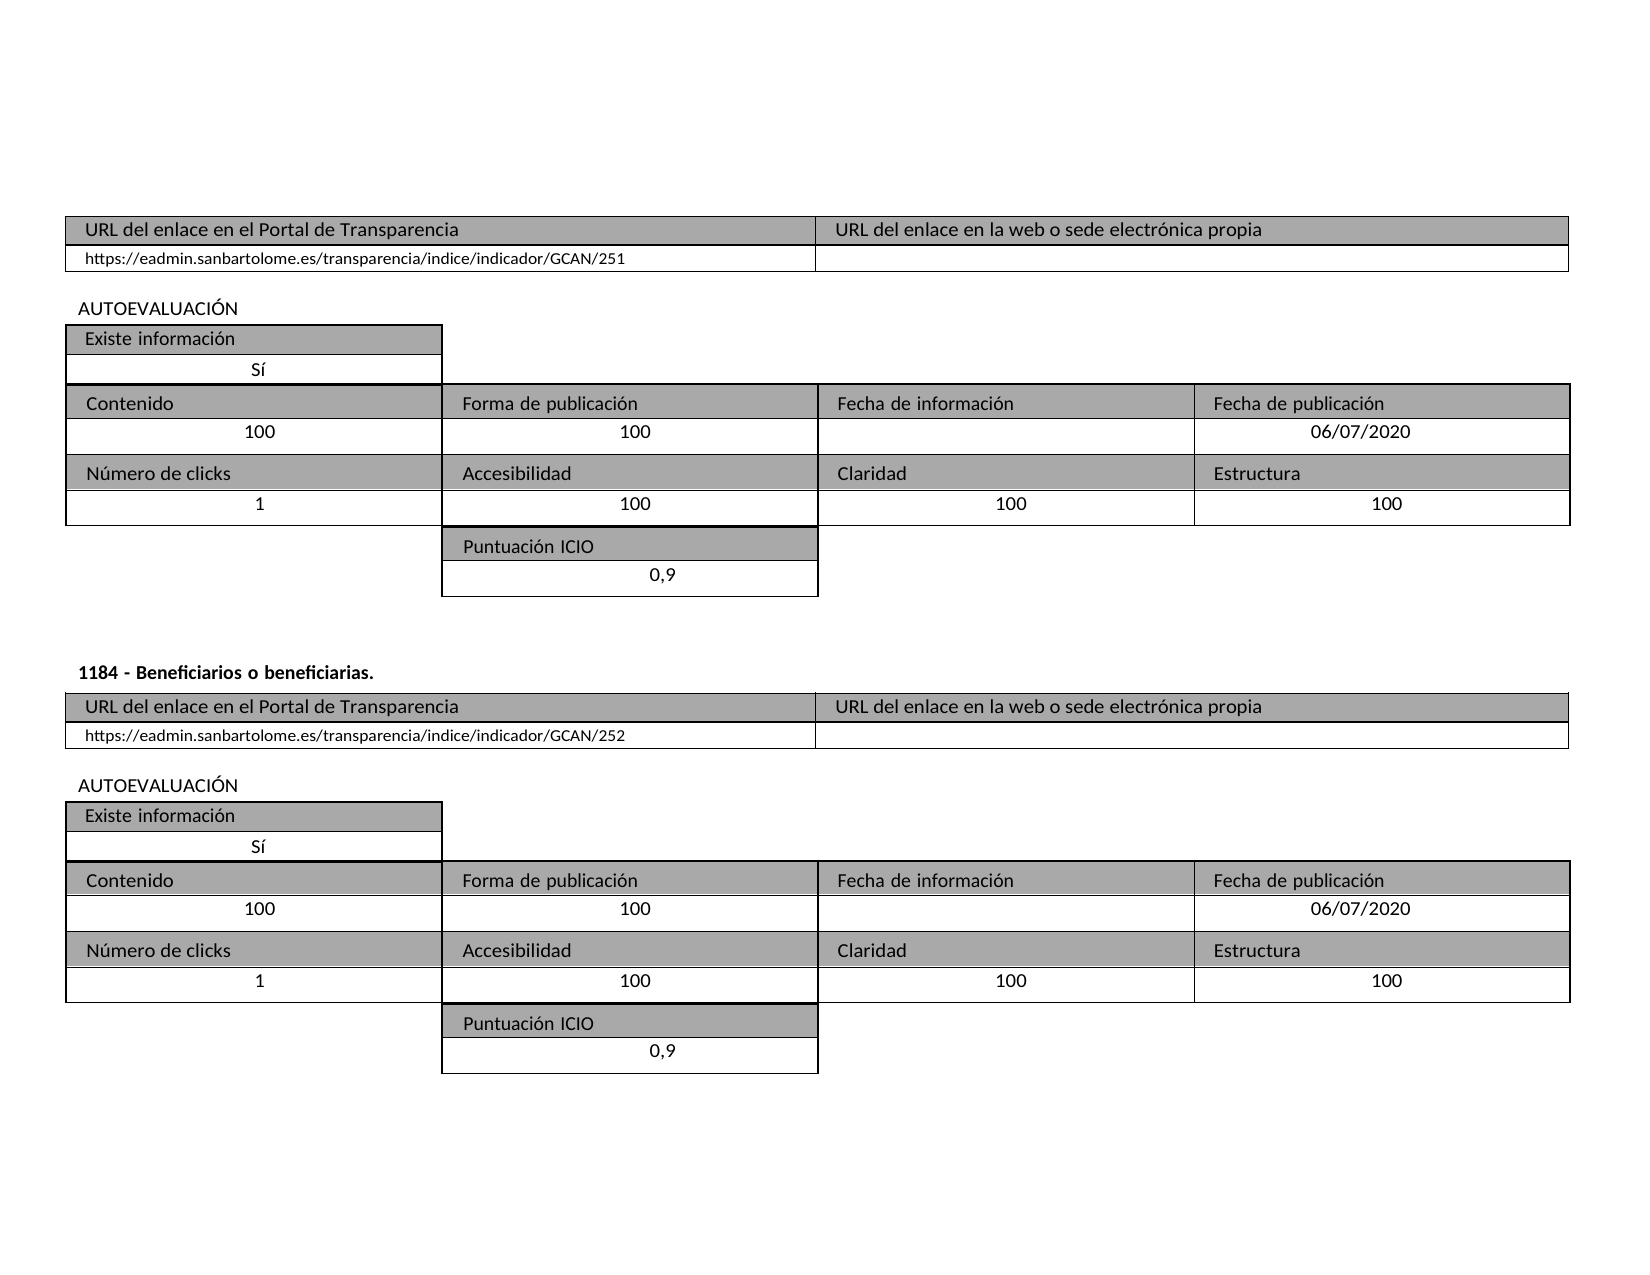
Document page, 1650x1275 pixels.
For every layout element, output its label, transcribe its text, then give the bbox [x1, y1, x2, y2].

table_cell Accesibilidad [443, 455, 817, 489]
text AUTOEVALUACIÓN [78, 296, 1594, 320]
table_cell 100 [443, 968, 817, 1002]
table_header URL del enlace en la web o sede electrónica propia [816, 217, 1568, 244]
table_cell [66, 526, 441, 596]
table_cell Sí [67, 832, 441, 860]
table_cell Estructura [1195, 932, 1569, 966]
table_cell 100 [67, 896, 441, 931]
table_header URL del enlace en el Portal de Transparencia [66, 217, 815, 244]
text 1184 - Beneficiarios o beneficiarias. [78, 660, 1594, 684]
table_cell [819, 896, 1194, 931]
table_cell Fecha de información [819, 385, 1194, 418]
table_cell Fecha de publicación [1195, 385, 1569, 418]
table_cell https://eadmin.sanbartolome.es/transparencia/indice/indicador/GCAN/252 [66, 723, 815, 747]
table_cell Contenido [67, 386, 441, 418]
table_cell Fecha de publicación [1195, 862, 1569, 894]
table_cell 100 [443, 491, 817, 524]
table_cell Fecha de información [819, 862, 1194, 894]
table_cell Número de clicks [67, 455, 441, 489]
table_cell Estructura [1195, 455, 1569, 489]
table_cell 100 [1195, 491, 1569, 524]
table_cell 0,9 [443, 1038, 817, 1073]
table_cell 1 [67, 968, 441, 1002]
table_cell 100 [819, 968, 1194, 1002]
table_cell 0,9 [443, 561, 817, 596]
table_cell 06/07/2020 [1195, 419, 1569, 453]
table_cell 100 [1195, 968, 1569, 1002]
table_cell 100 [819, 491, 1194, 524]
table_cell Forma de publicación [443, 862, 817, 894]
table_cell Claridad [819, 455, 1194, 489]
table_cell Accesibilidad [443, 932, 817, 966]
table_header Existe información [67, 803, 441, 831]
table_cell 100 [443, 419, 817, 453]
table_cell [816, 246, 1568, 271]
table_cell [66, 1003, 441, 1073]
table_cell Contenido [67, 863, 441, 894]
table_header URL del enlace en el Portal de Transparencia [66, 694, 815, 721]
table_cell 100 [443, 896, 817, 931]
table_cell 06/07/2020 [1195, 896, 1569, 931]
text AUTOEVALUACIÓN [78, 773, 1594, 797]
table_cell 1 [67, 491, 441, 524]
table_cell [816, 723, 1568, 747]
table_cell Puntuación ICIO [443, 528, 817, 560]
table_cell 100 [67, 419, 441, 453]
table_header URL del enlace en la web o sede electrónica propia [816, 694, 1568, 721]
table_cell Número de clicks [67, 932, 441, 966]
table_header Existe información [67, 326, 441, 354]
table_cell Sí [67, 355, 441, 383]
table_header [443, 801, 818, 860]
table_cell Forma de publicación [443, 385, 817, 418]
table_cell https://eadmin.sanbartolome.es/transparencia/indice/indicador/GCAN/251 [66, 246, 815, 271]
table_cell Claridad [819, 932, 1194, 966]
table_cell Puntuación ICIO [443, 1005, 817, 1037]
table_header [443, 324, 818, 383]
table_cell [819, 419, 1194, 453]
